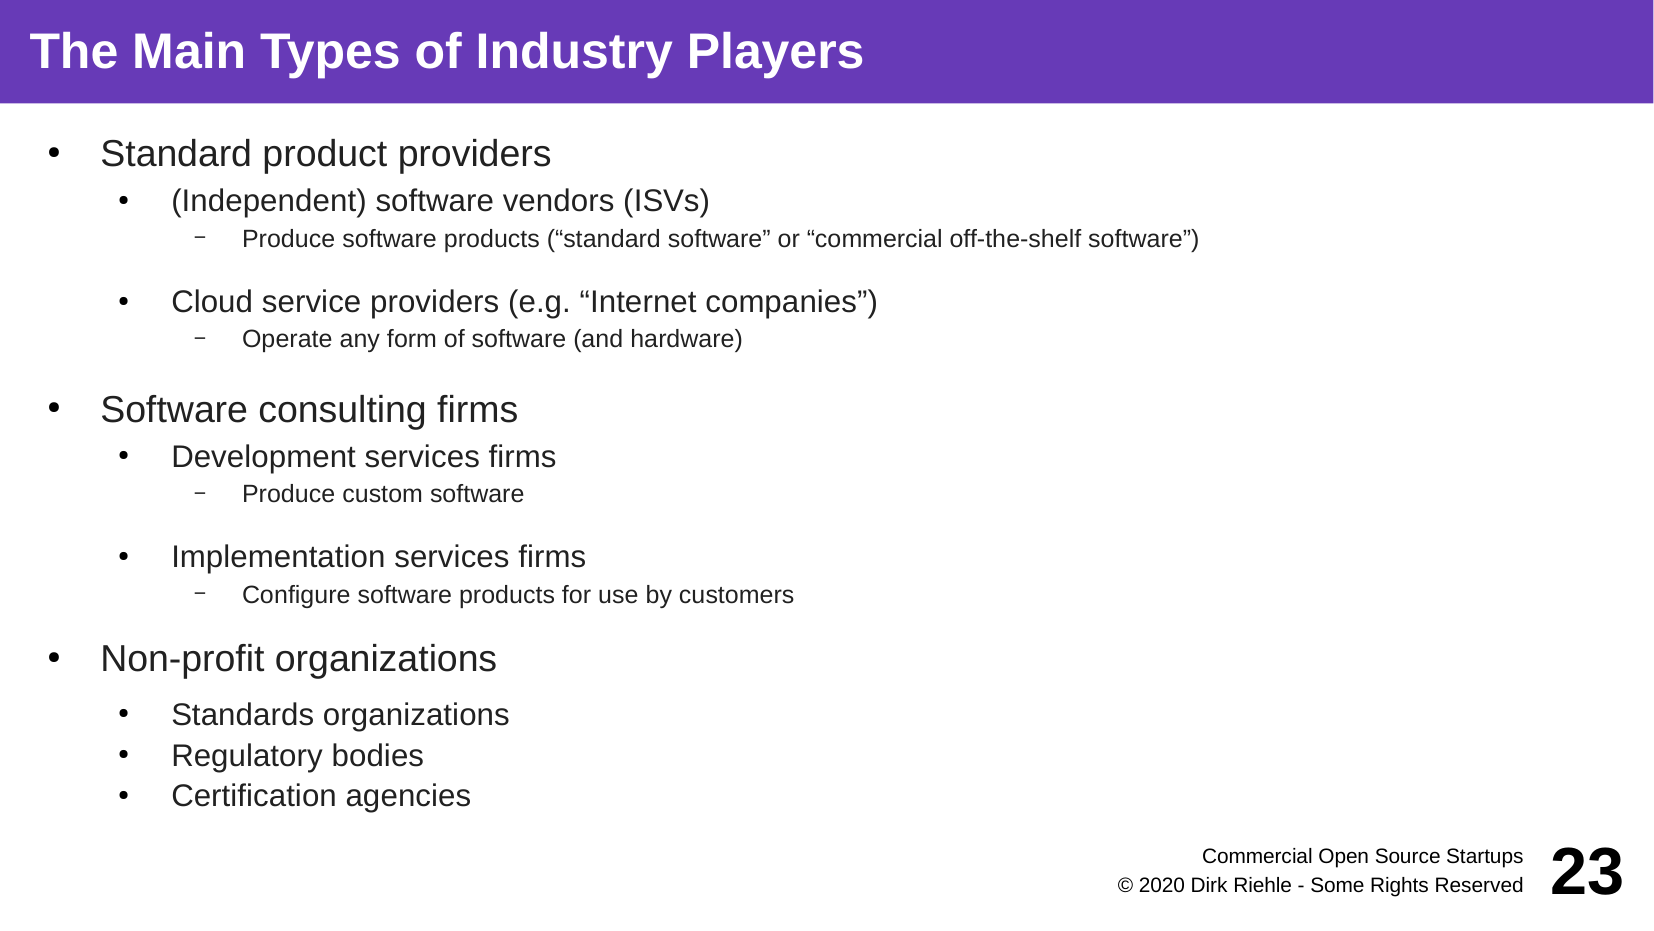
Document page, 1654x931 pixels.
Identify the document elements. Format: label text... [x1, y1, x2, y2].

title The Main Types of Industry Players [0, 0, 1654, 104]
list Standard product providers (Independent) software vendors (ISVs) Produce software products (“standard software” or “commercial off-the-shelf software”) Cloud service providers (e.g. “Internet companies”) Operate any form of software (and hardware) Software consulting firms Development services firms Produce custom software Implementation services firms Configure software products for use by customers Non-profit organizations Standards organizations Regulatory bodies Certification agencies [29, 132, 1625, 813]
